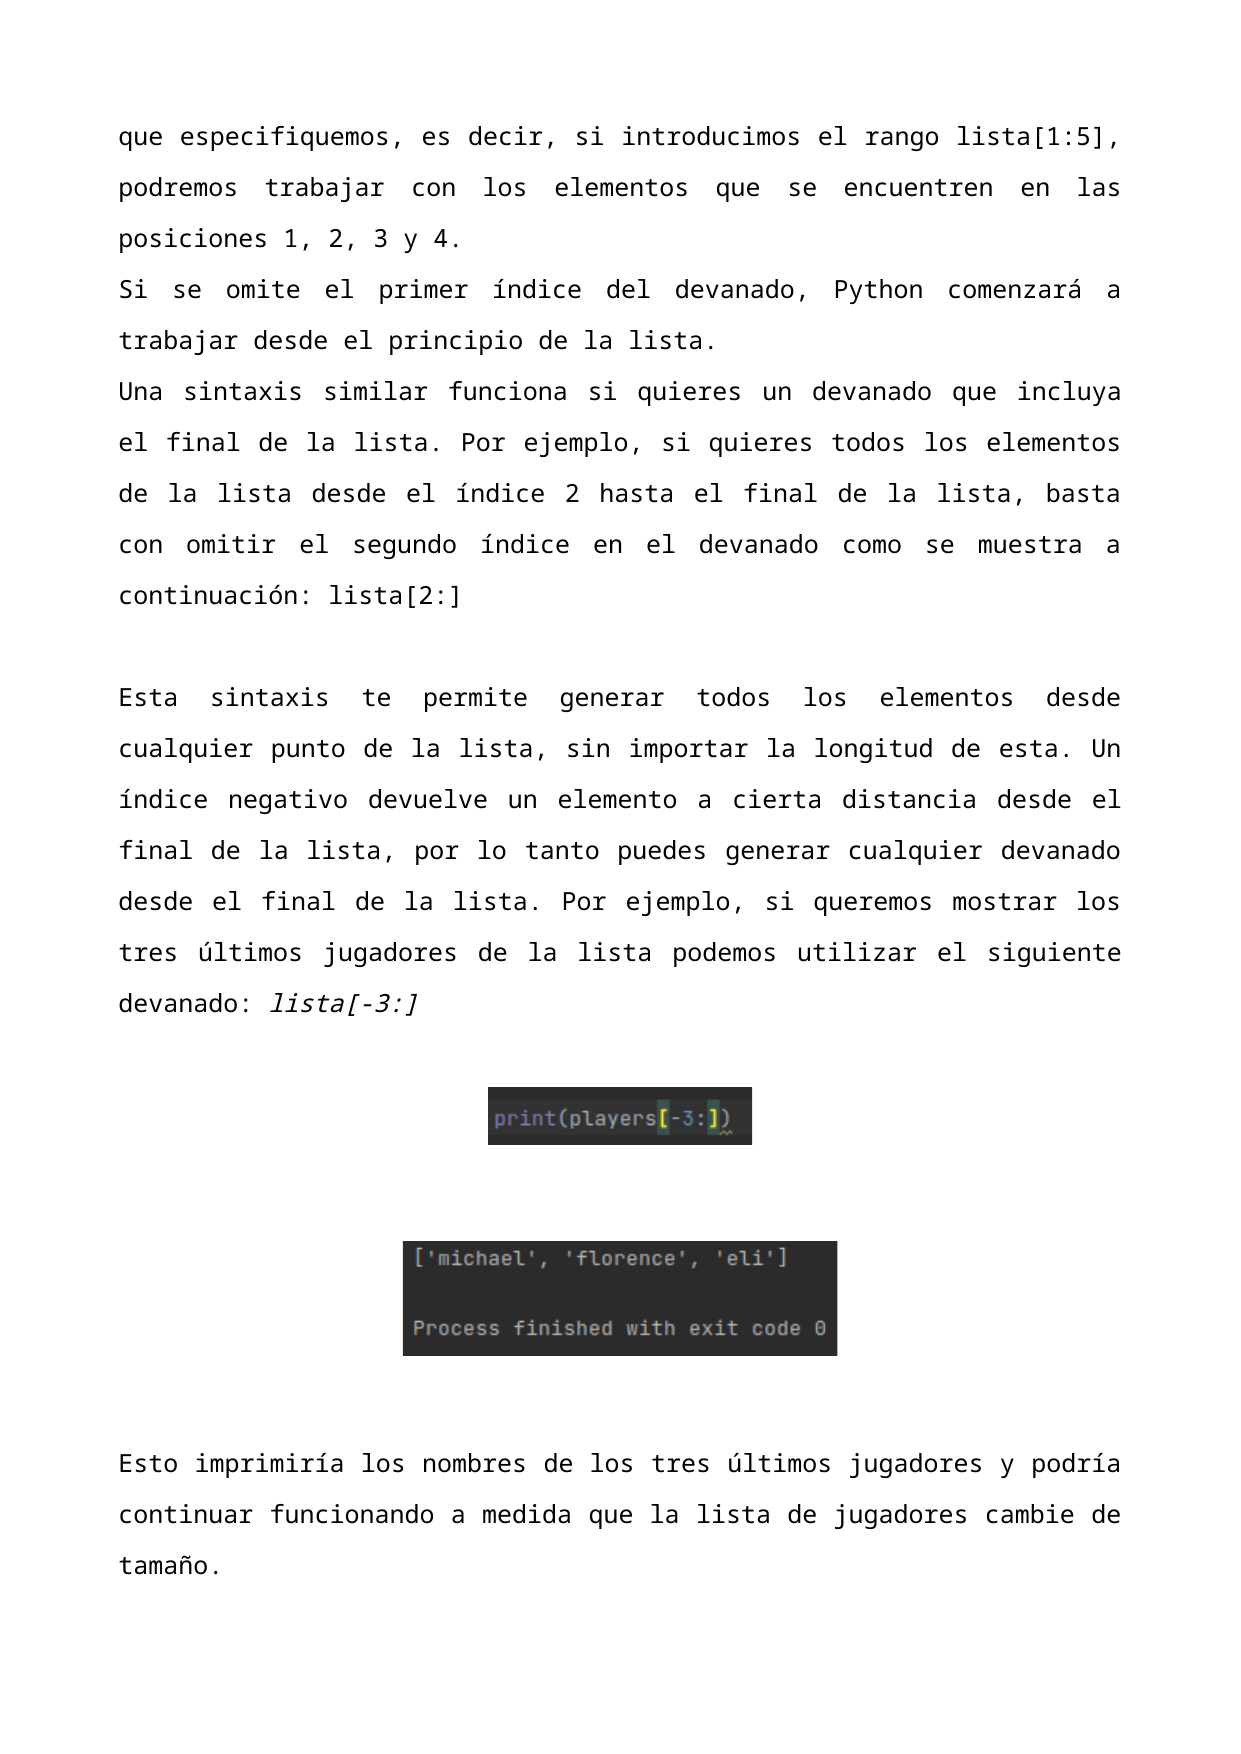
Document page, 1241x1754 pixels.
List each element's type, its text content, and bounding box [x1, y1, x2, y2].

text que especifiquemos, es decir, si introducimos el rango lista[1:5], podremos trabajar con los elementos que se encuentren en las posiciones 1, 2, 3 y 4. [118, 118, 1122, 254]
text Si se omite el primer índice del devanado, Python comenzará a trabajar desde el principio de la lista. [118, 271, 1122, 356]
text Una sintaxis similar funciona si quieres un devanado que incluya el final de la lista. Por ejemplo, si quieres todos los elementos de la lista desde el índice 2 hasta el final de la lista, basta con omitir el segundo índice en el devanado como se muestra a continuación: lista[2:] [118, 373, 1122, 612]
text Esto imprimiría los nombres de los tres últimos jugadores y podría continuar funcionando a medida que la lista de jugadores cambie de tamaño. [118, 1445, 1122, 1581]
picture [402, 1241, 838, 1356]
picture [488, 1087, 753, 1145]
text Esta sintaxis te permite generar todos los elementos desde cualquier punto de la lista, sin importar la longitud de esta. Un índice negativo devuelve un elemento a cierta distancia desde el final de la lista, por lo tanto puedes generar cualquier devanado desde el final de la lista. Por ejemplo, si queremos mostrar los tres últimos jugadores de la lista podemos utilizar el siguiente devanado: lista[-3:] [118, 679, 1122, 1020]
